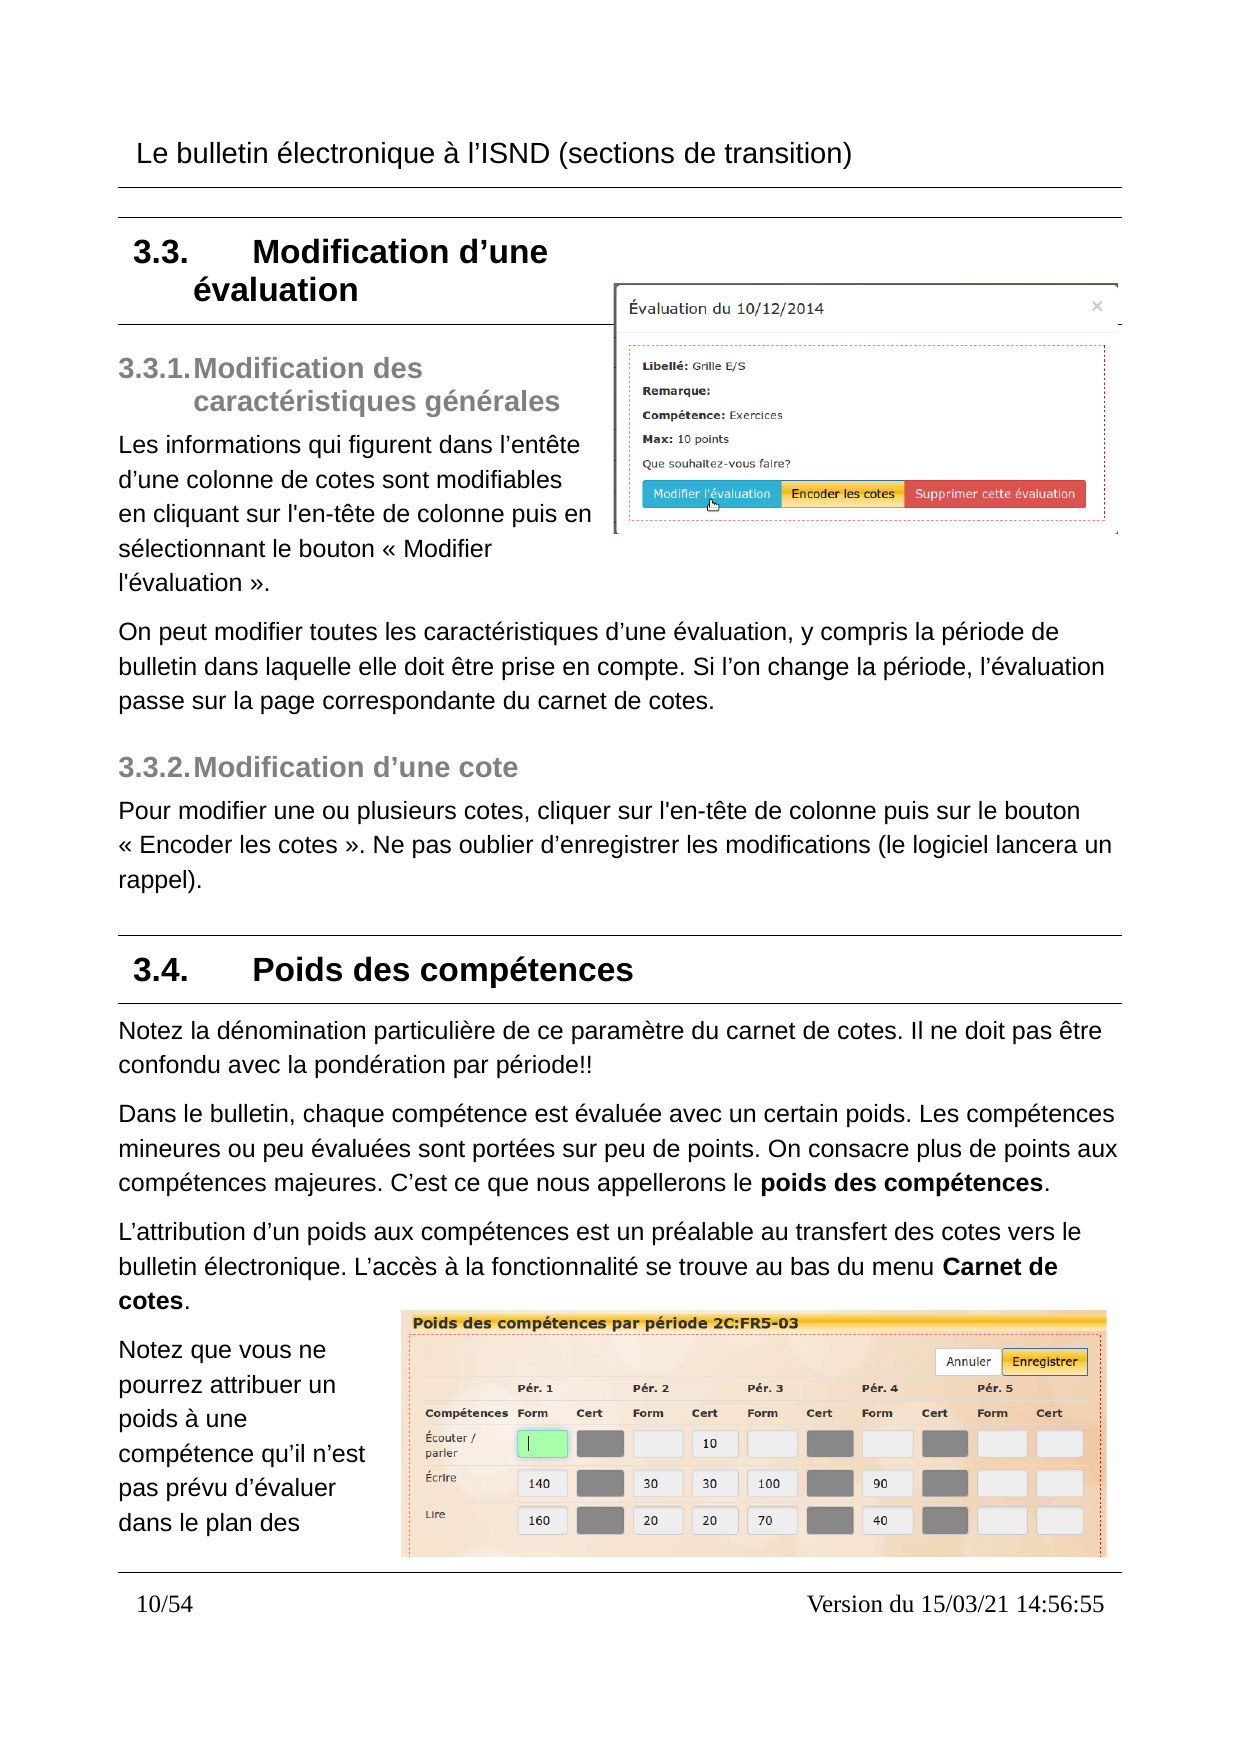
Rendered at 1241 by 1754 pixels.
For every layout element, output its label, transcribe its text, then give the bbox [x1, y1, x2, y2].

picture [613, 283, 1118, 534]
text Notez la dénomination particulière de ce paramètre du carnet de cotes. Il ne doit pas être confondu avec la pondération par période!! [118, 1016, 1122, 1079]
text Pour modifier une ou plusieurs cotes, cliquer sur l'en-tête de colonne puis sur le bouton « Encoder les cotes ». Ne pas oublier d’enregistrer les modifications (le logiciel lancera un rappel). [118, 796, 1122, 894]
subtitle Poids des compétences [118, 936, 1122, 1003]
subtitle Modification d’une évaluation [118, 218, 1122, 324]
subtitle Modification des caractéristiques générales [118, 351, 613, 418]
subtitle Modification d’une cote [118, 750, 1122, 783]
picture [401, 1310, 1107, 1557]
text Les informations qui figurent dans l’entête d’une colonne de cotes sont modifiables en cliquant sur l'en-tête de colonne puis en sélectionnant le bouton « Modifier l'évaluation ». [118, 430, 1122, 597]
text Notez que vous ne pourrez attribuer un poids à une compétence qu’il n’est pas prévu d’évaluer dans le plan des [118, 1335, 401, 1537]
text Dans le bulletin, chaque compétence est évaluée avec un certain poids. Les compétences mineures ou peu évaluées sont portées sur peu de points. On consacre plus de points aux compétences majeures. C’est ce que nous appellerons le poids des compétences. [118, 1099, 1122, 1197]
text On peut modifier toutes les caractéristiques d’une évaluation, y compris la période de bulletin dans laquelle elle doit être prise en compte. Si l’on change la période, l’évaluation passe sur la page correspondante du carnet de cotes. [118, 617, 1122, 715]
text L’attribution d’un poids aux compétences est un préalable au transfert des cotes vers le bulletin électronique. L’accès à la fonctionnalité se trouve au bas du menu Carnet de cotes. [118, 1217, 1122, 1315]
